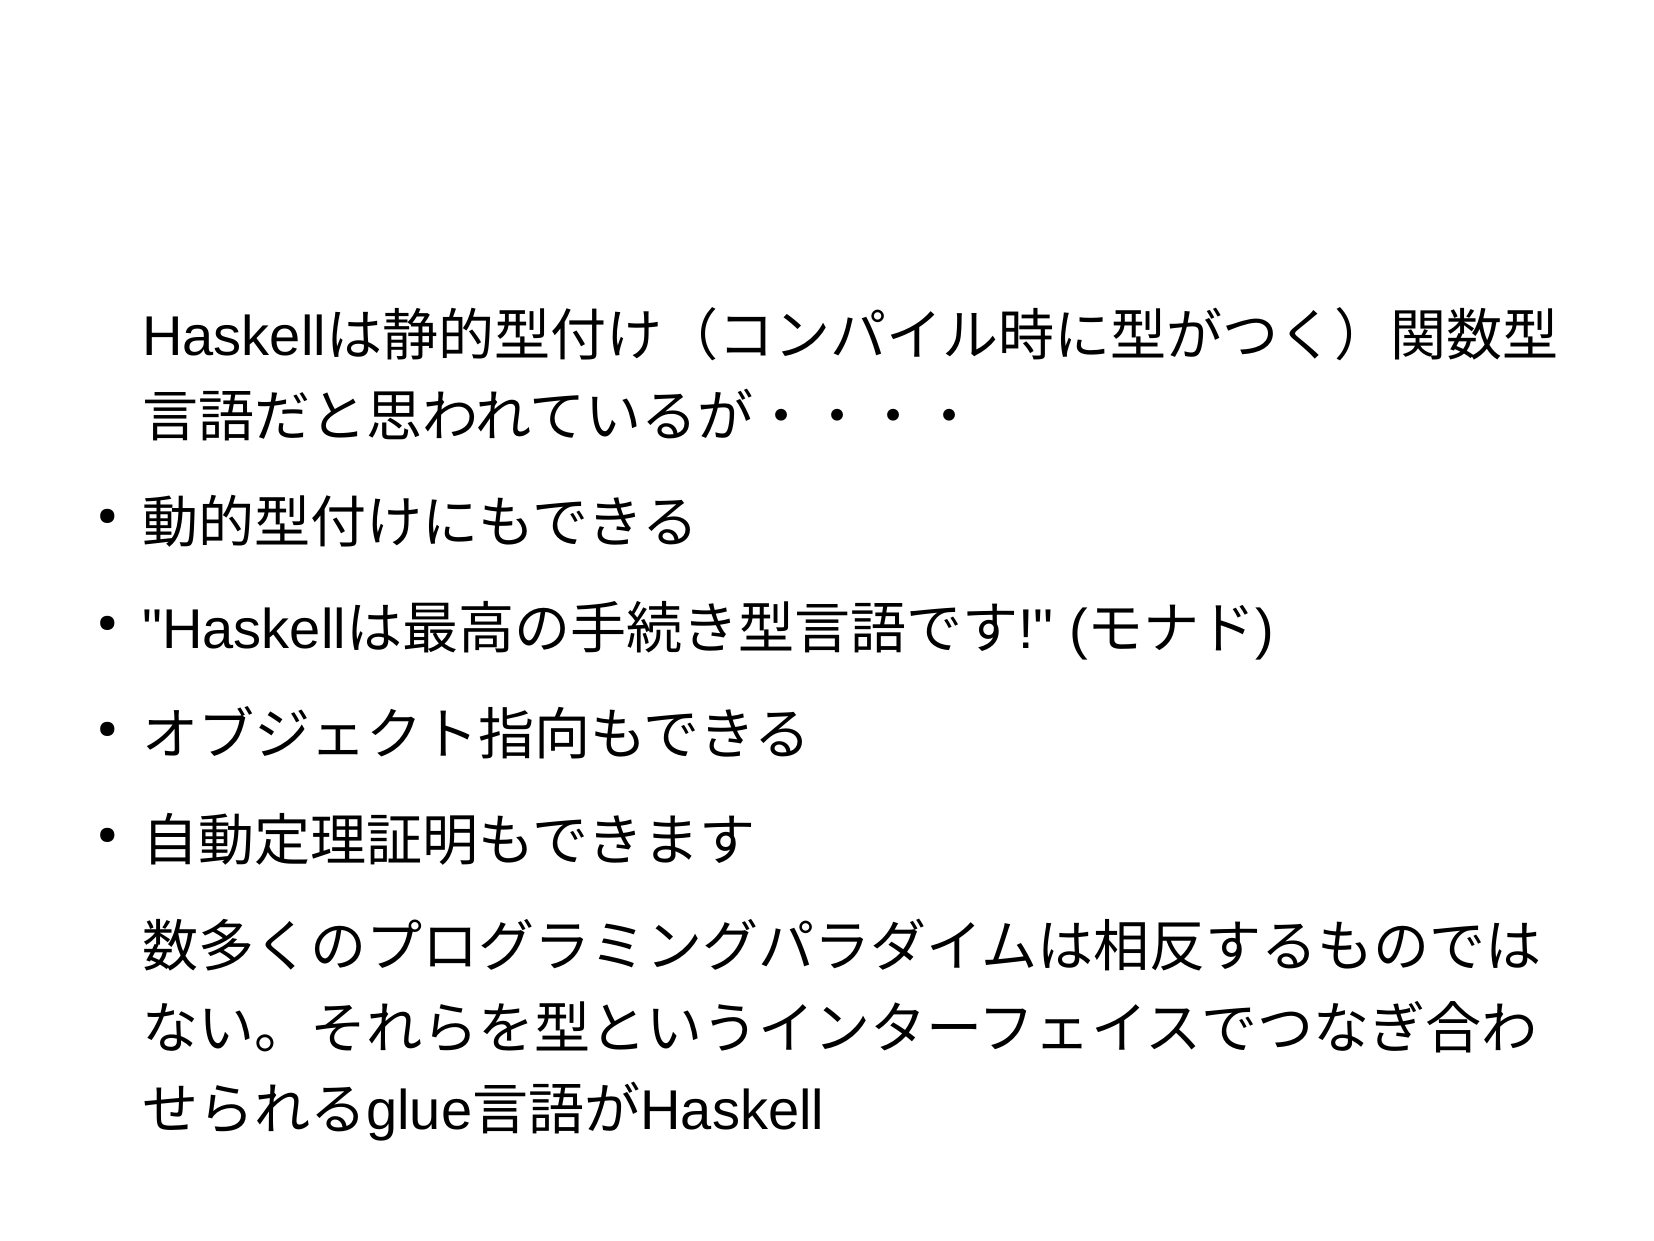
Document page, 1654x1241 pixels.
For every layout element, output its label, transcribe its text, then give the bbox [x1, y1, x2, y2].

list Haskellは静的型付け（コンパイル時に型がつく）関数型言語だと思われているが・・・・ 動的型付けにもできる "Haskellは最高の手続き型言語です!" (モナド) オブジェクト指向もできる 自動定理証明もできます 数多くのプログラミングパラダイムは相反するものではない。それらを型というインターフェイスでつなぎ合わせられるglue言語がHaskell [82, 290, 1571, 1146]
